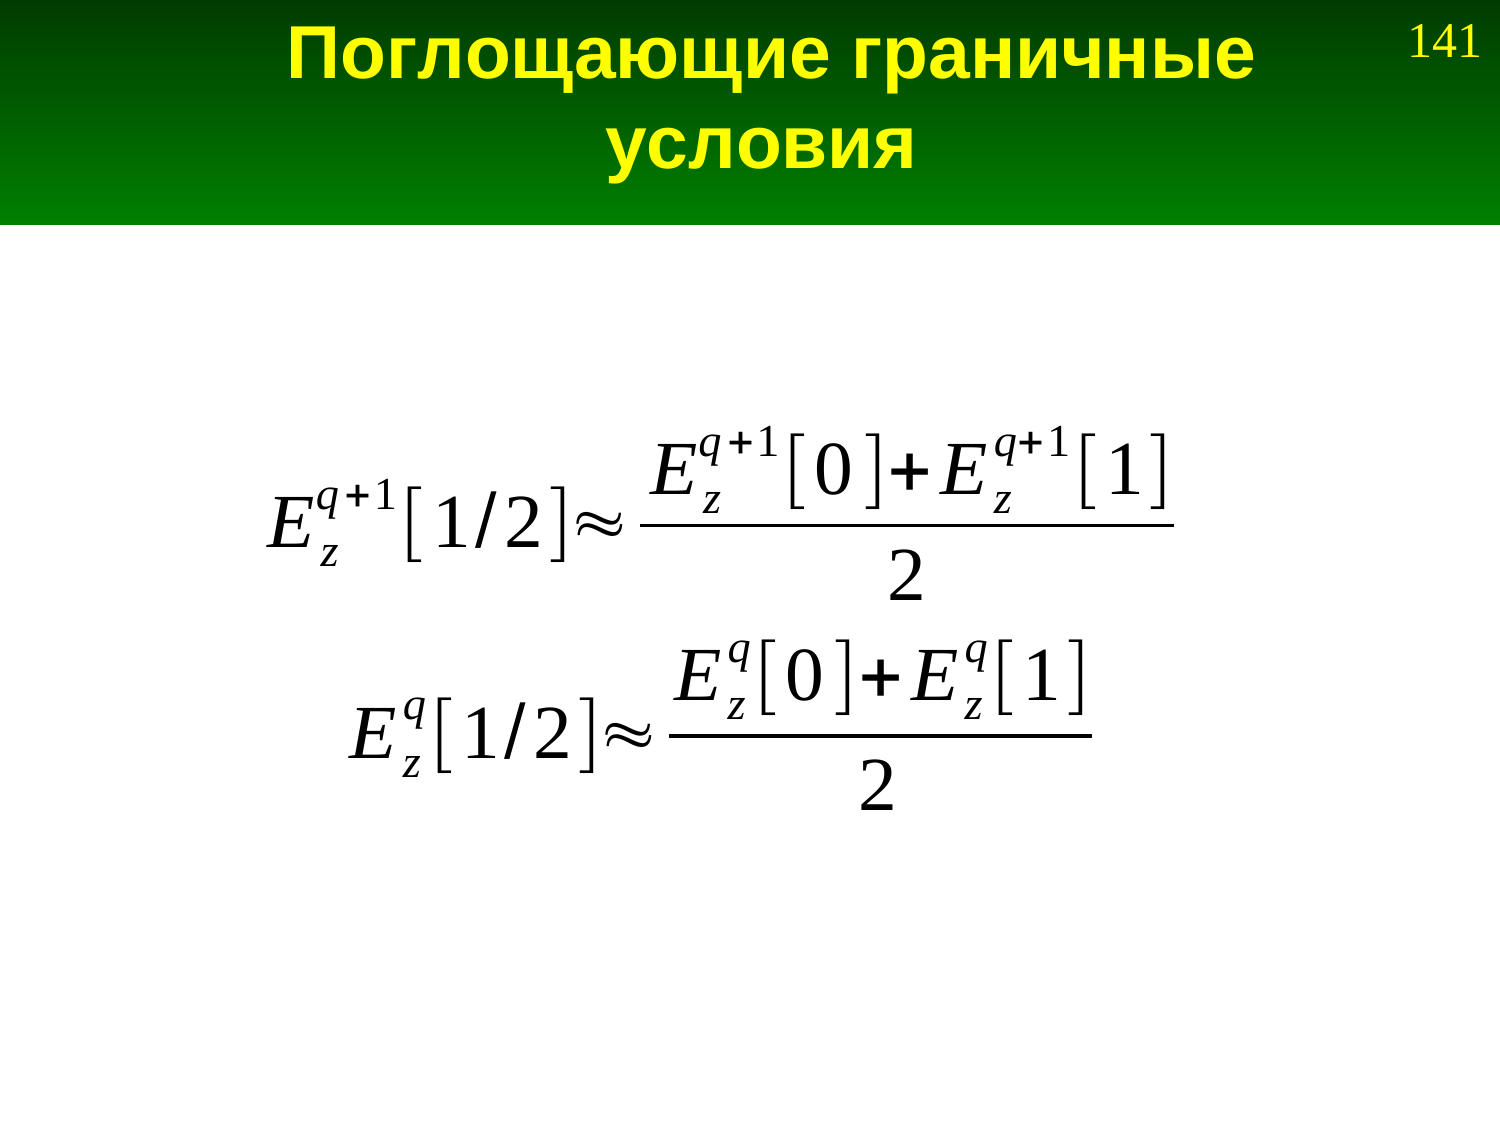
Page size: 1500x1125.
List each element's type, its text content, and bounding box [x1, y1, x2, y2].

chart [243, 413, 1196, 829]
title Поглощающие граничные условия [123, 0, 1399, 192]
